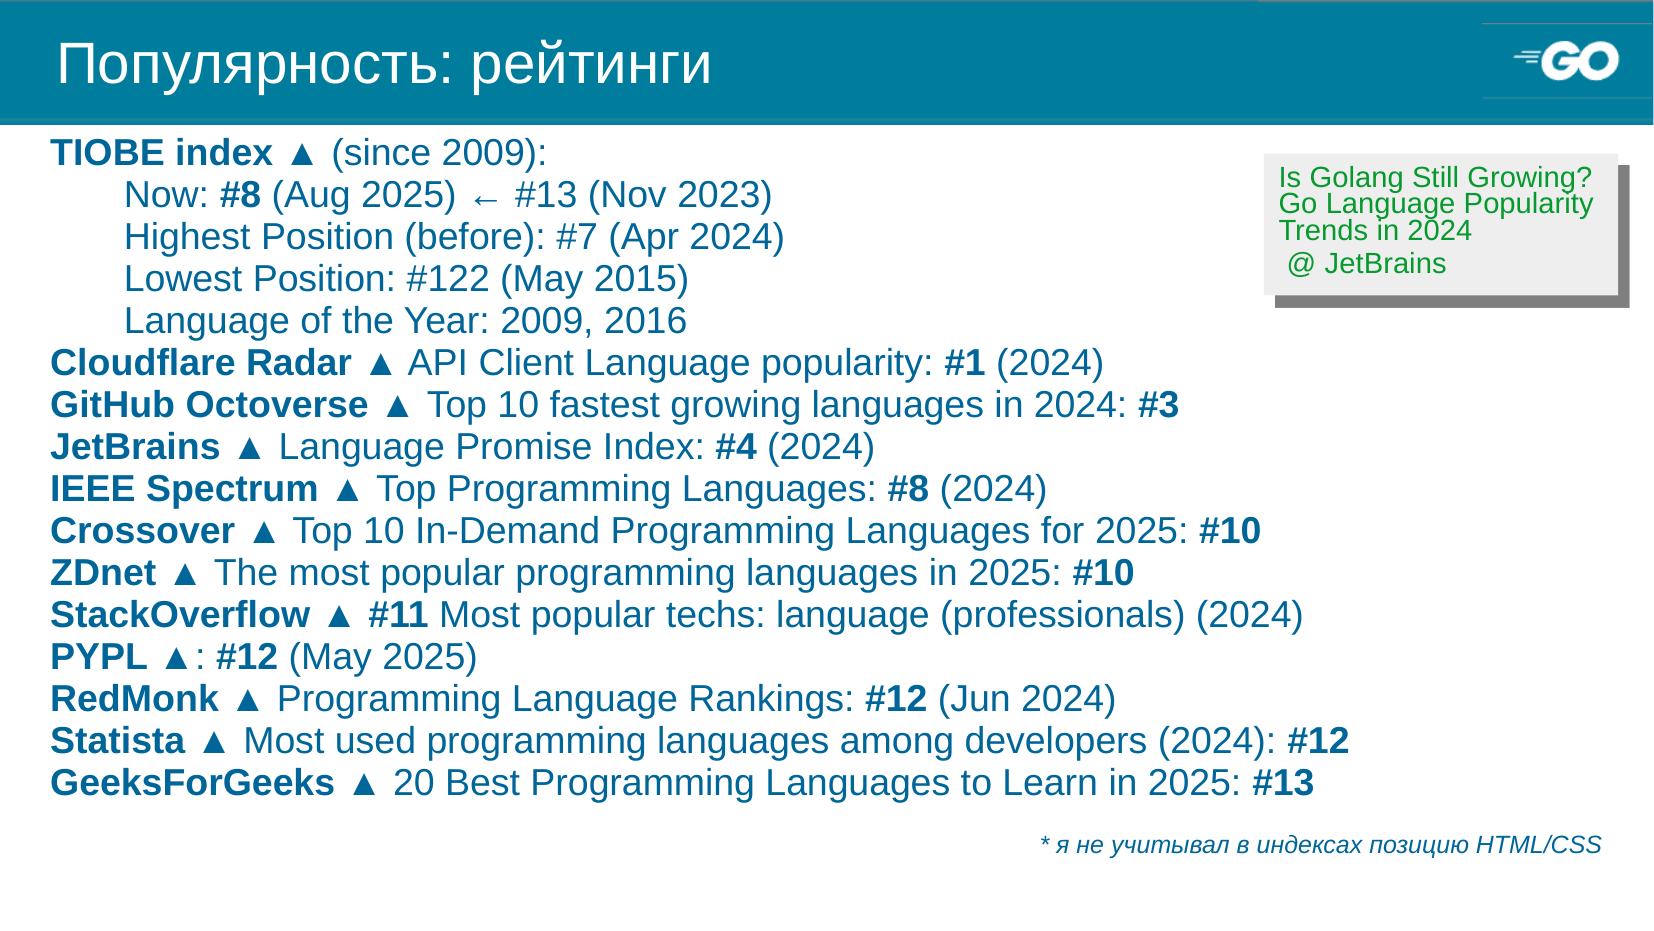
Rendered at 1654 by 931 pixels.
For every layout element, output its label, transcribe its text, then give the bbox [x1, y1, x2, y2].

picture [1542, 41, 1619, 81]
text_box TIOBE index ▲ (since 2009): Now: #8 (Aug 2025) ← #13 (Nov 2023) Highest Position (before): #7 (Apr 2024) Lowest Position: #122 (May 2015) Language of the Year: 2009, 2016 Cloudflare Radar ▲ API Client Language popularity: #1 (2024) GitHub Octoverse ▲ Top 10 fastest growing languages in 2024: #3 JetBrains ▲ Language Promise Index: #4 (2024) IEEE Spectrum ▲ Top Programming Languages: #8 (2024) Crossover ▲ Top 10 In-Demand Programming Languages for 2025: #10 ZDnet ▲ The most popular programming languages in 2025: #10 StackOverflow ▲ #11 Most popular techs: language (professionals) (2024) PYPL ▲: #12 (May 2025) RedMonk ▲ Programming Language Rankings: #12 (Jun 2024) Statista ▲ Most used programming languages among developers (2024): #12 GeeksForGeeks ▲ 20 Best Programming Languages to Learn in 2025: #13 * я не учитывал в индексах позицию HTML/CSS [35, 124, 1619, 898]
text_box Is Golang Still Growing? Go Language Popularity Trends in 2024 @ JetBrains [1263, 153, 1619, 296]
text_box Популярность: рейтинги [41, 23, 1495, 104]
